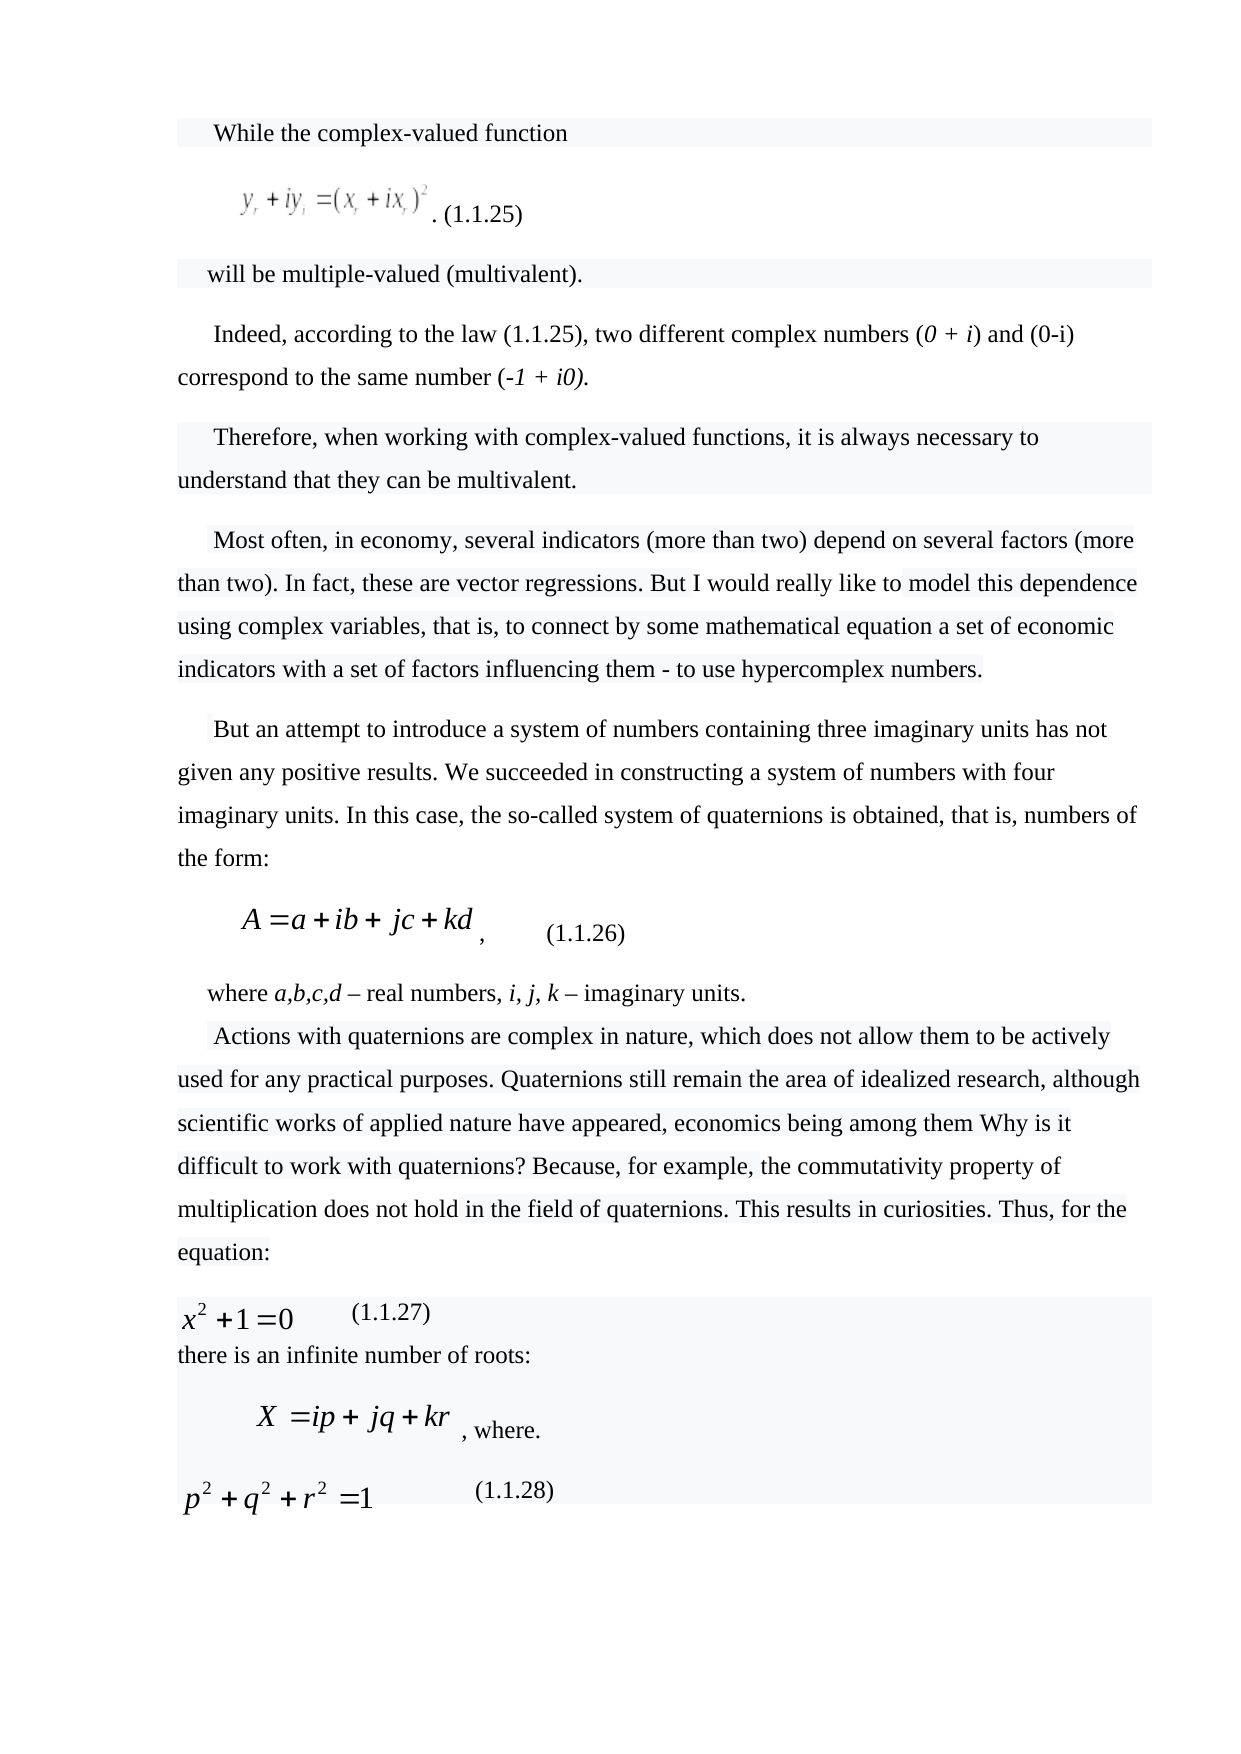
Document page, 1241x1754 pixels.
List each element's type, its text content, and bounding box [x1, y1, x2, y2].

text While the complex-valued function [177, 118, 1152, 147]
text Actions with quaternions are complex in nature, which does not allow them to be actively used for any practical purposes. Quaternions still remain the area of ​​idealized research, although scientific works of applied nature have appeared, economics being among them Why is it difficult to work with quaternions? Because, for example, the commutativity property of multiplication does not hold in the field of quaternions. This results in curiosities. Thus, for the equation: [177, 1021, 1152, 1266]
text (1.1.28) [177, 1475, 1152, 1504]
text . (1.1.25) [177, 178, 1152, 228]
text will be multiple-valued (multivalent). [177, 259, 1152, 288]
text , where. [177, 1400, 1152, 1444]
text Therefore, when working with complex-valued functions, it is always necessary to understand that they can be multivalent. [177, 422, 1152, 494]
text Most often, in economy, several indicators (more than two) depend on several factors (more than two). In fact, these are vector regressions. But I would really like to model this dependence using complex variables, that is, to connect by some mathematical equation a set of economic indicators with a set of factors influencing them - to use hypercomplex numbers. [177, 525, 1152, 683]
text But an attempt to introduce a system of numbers containing three imaginary units has not given any positive results. We succeeded in constructing a system of numbers with four imaginary units. In this case, the so-called system of quaternions is obtained, that is, numbers of the form: [177, 714, 1152, 872]
text where a,b,c,d – real numbers, i, j, k – imaginary units. [177, 978, 1152, 1007]
text (1.1.27) there is an infinite number of roots: [177, 1297, 1152, 1369]
text Indeed, according to the law (1.1.25), two different complex numbers (0 + i) and (0-i) correspond to the same number (-1 + i0). [177, 319, 1152, 391]
text , (1.1.26) [177, 903, 1152, 947]
